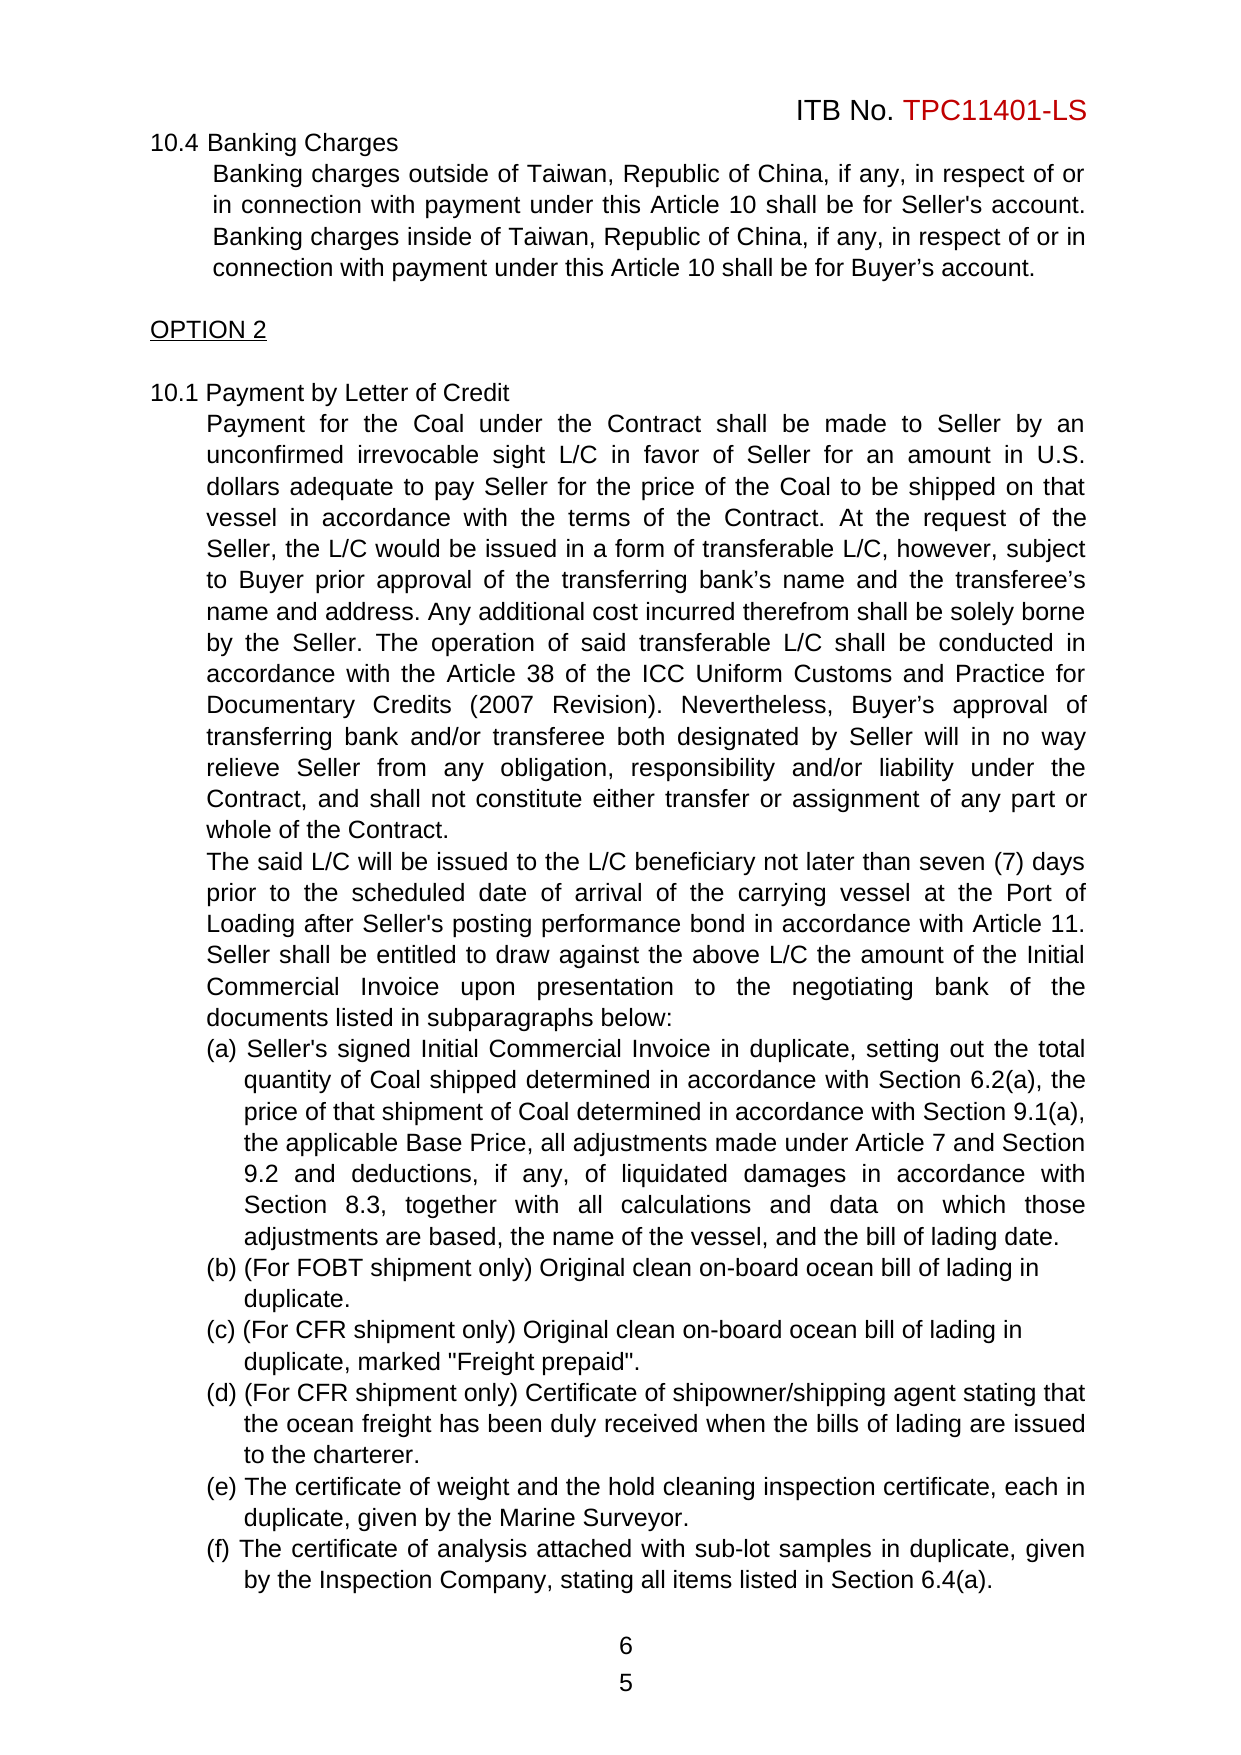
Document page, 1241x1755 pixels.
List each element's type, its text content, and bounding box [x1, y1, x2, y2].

text (a) Seller's signed Initial Commercial Invoice in duplicate, setting out the total quantity of Coal shipped determined in accordance with Section 6.2(a), the price of that shipment of Coal determined in accordance with Section 9.1(a), the applicable Base Price, all adjustments made under Article 7 and Section 9.2 and deductions, if any, of liquidated damages in accordance with Section 8.3, together with all calculations and data on which those adjustments are based, the name of the vessel, and the bill of lading date. [206, 1032, 1087, 1251]
text 10.4 Banking Charges [150, 126, 1087, 157]
text (e) The certificate of weight and the hold cleaning inspection certificate, each in duplicate, given by the Marine Surveyor. [206, 1470, 1087, 1532]
text (c) (For CFR shipment only) Original clean on-board ocean bill of lading in duplicate, marked "Freight prepaid". [206, 1314, 1087, 1376]
text 10.1 Payment by Letter of Credit [150, 376, 1087, 407]
text Payment for the Coal under the Contract shall be made to Seller by an unconfirmed irrevocable sight L/C in favor of Seller for an amount in U.S. dollars adequate to pay Seller for the price of the Coal to be shipped on that vessel in accordance with the terms of the Contract. At the request of the Seller, the L/C would be issued in a form of transferable L/C, however, subject to Buyer prior approval of the transferring bank’s name and the transferee’s name and address. Any additional cost incurred therefrom shall be solely borne by the Seller. The operation of said transferable L/C shall be conducted in accordance with the Article 38 of the ICC Uniform Customs and Practice for Documentary Credits (2007 Revision). Nevertheless, Buyer’s approval of transferring bank and/or transferee both designated by Seller will in no way relieve Seller from any obligation, responsibility and/or liability under the Contract, and shall not constitute either transfer or assignment of any part or whole of the Contract. [206, 407, 1087, 845]
text (b) (For FOBT shipment only) Original clean on-board ocean bill of lading in duplicate. [206, 1251, 1087, 1314]
text (d) (For CFR shipment only) Certificate of shipowner/shipping agent stating that the ocean freight has been duly received when the bills of lading are issued to the charterer. [206, 1376, 1087, 1470]
text Banking charges outside of Taiwan, Republic of China, if any, in respect of or in connection with payment under this Article 10 shall be for Seller's account. Banking charges inside of Taiwan, Republic of China, if any, in respect of or in connection with payment under this Article 10 shall be for Buyer’s account. [212, 157, 1087, 282]
text OPTION 2 [150, 314, 1087, 345]
text (f) The certificate of analysis attached with sub-lot samples in duplicate, given by the Inspection Company, stating all items listed in Section 6.4(a). [206, 1532, 1087, 1595]
text The said L/C will be issued to the L/C beneficiary not later than seven (7) days prior to the scheduled date of arrival of the carrying vessel at the Port of Loading after Seller's posting performance bond in accordance with Article 11. Seller shall be entitled to draw against the above L/C the amount of the Initial Commercial Invoice upon presentation to the negotiating bank of the documents listed in subparagraphs below: [206, 845, 1087, 1032]
